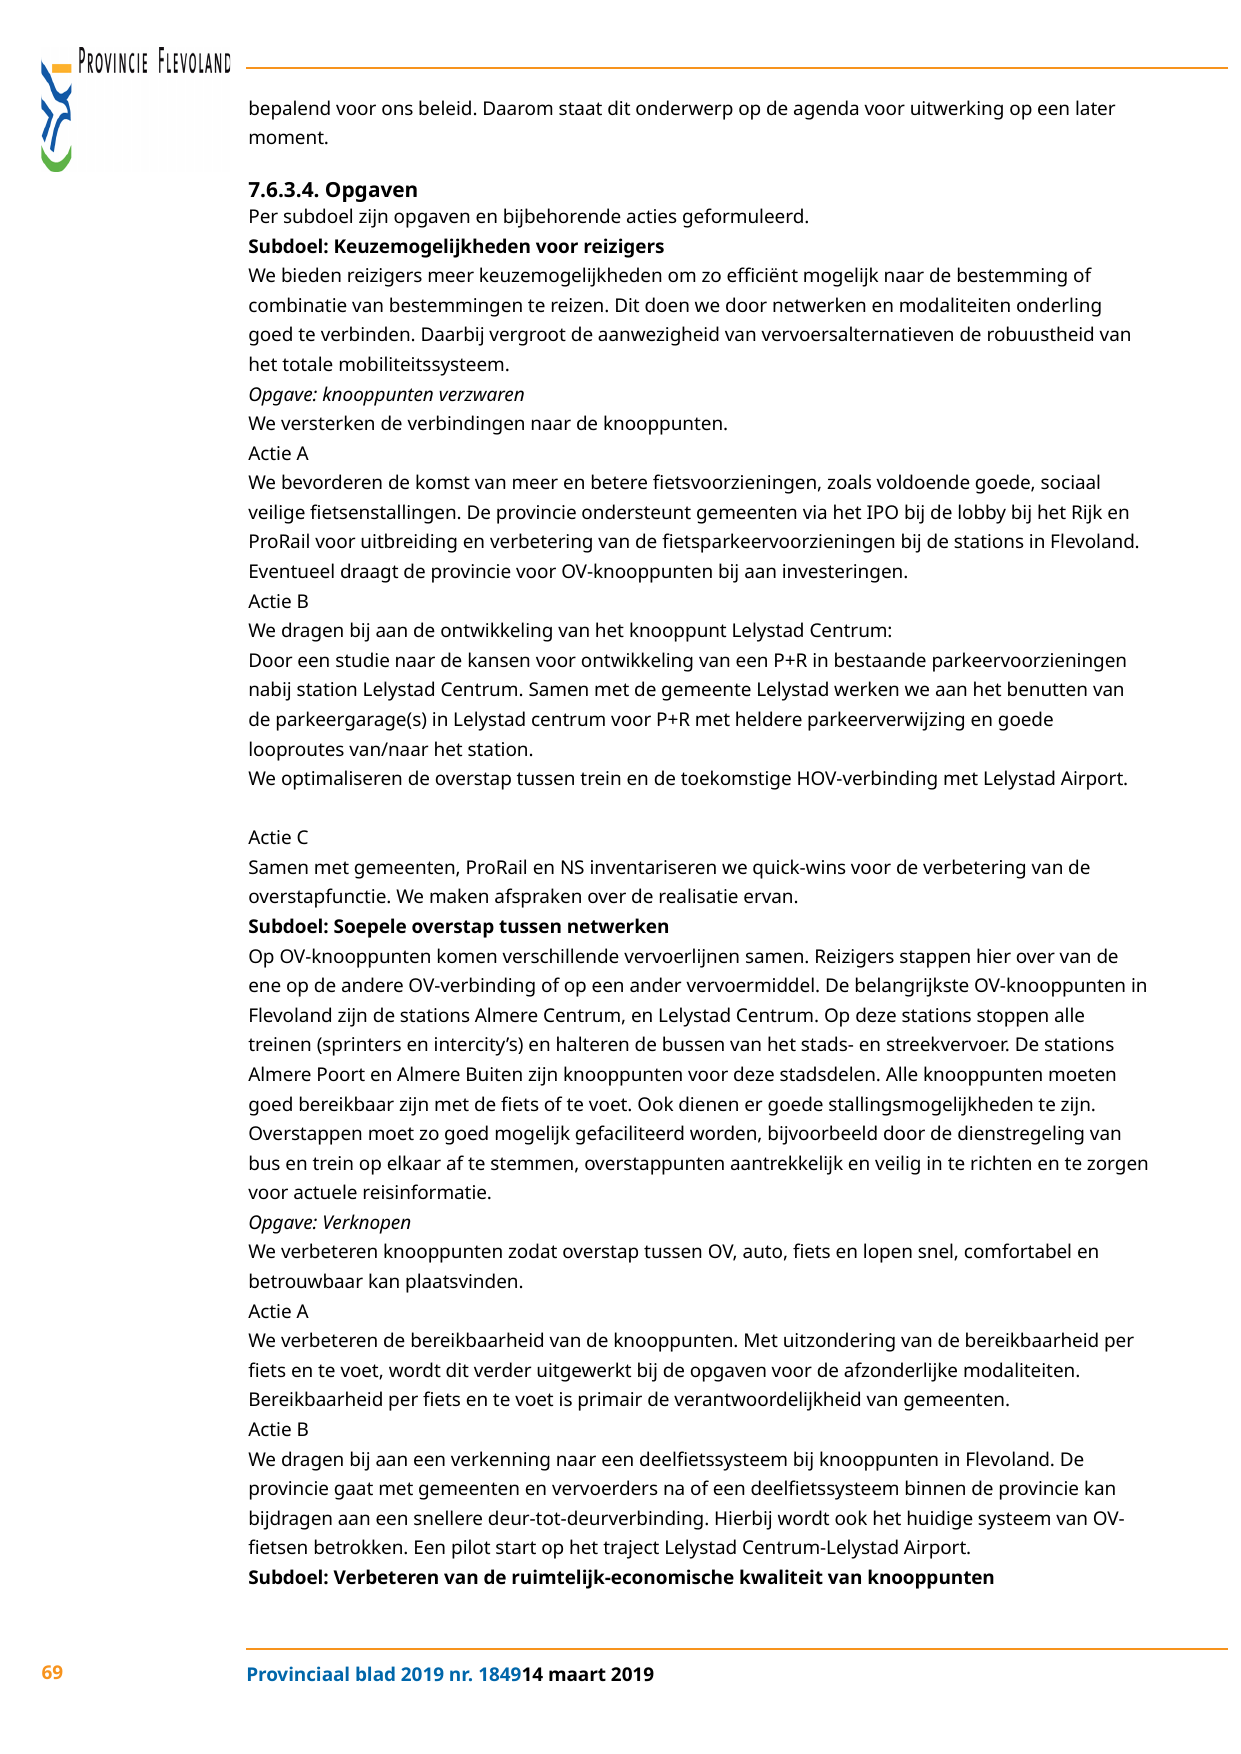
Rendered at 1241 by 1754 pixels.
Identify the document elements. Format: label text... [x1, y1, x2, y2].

text Subdoel: Verbeteren van de ruimtelijk-economische kwaliteit van knooppunten [248, 1564, 1152, 1590]
text Actie B [248, 588, 1152, 613]
text 7.6.3.4. Opgaven [248, 175, 1152, 203]
text We verbeteren de bereikbaarheid van de knooppunten. Met uitzondering van de bereikbaarheid per fiets en te voet, wordt dit verder uitgewerkt bij de opgaven voor de afzonderlijke modaliteiten. Bereikbaarheid per fiets en te voet is primair de verantwoordelijkheid van gemeenten. [248, 1327, 1152, 1412]
text Per subdoel zijn opgaven en bijbehorende acties geformuleerd. [248, 203, 1152, 229]
text Subdoel: Keuzemogelijkheden voor reizigers [248, 233, 1152, 258]
picture [41, 47, 231, 172]
text Subdoel: Soepele overstap tussen netwerken [248, 913, 1152, 939]
text Actie C [248, 824, 1152, 850]
text Opgave: Verknopen [248, 1209, 1152, 1235]
text Actie B [248, 1416, 1152, 1442]
text Overstappen moet zo goed mogelijk gefaciliteerd worden, bijvoorbeeld door de dienstregeling van bus en trein op elkaar af te stemmen, overstappunten aantrekkelijk en veilig in te richten en te zorgen voor actuele reisinformatie. [248, 1120, 1152, 1205]
text bepalend voor ons beleid. Daarom staat dit onderwerp op de agenda voor uitwerking op een later moment. [248, 95, 1152, 150]
text We verbeteren knooppunten zodat overstap tussen OV, auto, fiets en lopen snel, comfortabel en betrouwbaar kan plaatsvinden. [248, 1239, 1152, 1294]
text Actie A [248, 440, 1152, 466]
text Op OV-knooppunten komen verschillende vervoerlijnen samen. Reizigers stappen hier over van de ene op de andere OV-verbinding of op een ander vervoermiddel. De belangrijkste OV-knooppunten in Flevoland zijn de stations Almere Centrum, en Lelystad Centrum. Op deze stations stoppen alle treinen (sprinters en intercity’s) en halteren de bussen van het stads- en streekvervoer. De stations Almere Poort en Almere Buiten zijn knooppunten voor deze stadsdelen. Alle knooppunten moeten goed bereikbaar zijn met de fiets of te voet. Ook dienen er goede stallingsmogelijkheden te zijn. [248, 943, 1152, 1116]
text Opgave: knooppunten verzwaren [248, 381, 1152, 406]
text We versterken de verbindingen naar de knooppunten. [248, 410, 1152, 436]
text We bieden reizigers meer keuzemogelijkheden om zo efficiënt mogelijk naar de bestemming of combinatie van bestemmingen te reizen. Dit doen we door netwerken en modaliteiten onderling goed te verbinden. Daarbij vergroot de aanwezigheid van vervoersalternatieven de robuustheid van het totale mobiliteitssysteem. [248, 262, 1152, 377]
text Actie A [248, 1298, 1152, 1323]
text We optimaliseren de overstap tussen trein en de toekomstige HOV-verbinding met Lelystad Airport. [248, 765, 1152, 791]
text We dragen bij aan de ontwikkeling van het knooppunt Lelystad Centrum: [248, 617, 1152, 643]
text Samen met gemeenten, ProRail en NS inventariseren we quick-wins voor de verbetering van de overstapfunctie. We maken afspraken over de realisatie ervan. [248, 854, 1152, 909]
text We bevorderen de komst van meer en betere fietsvoorzieningen, zoals voldoende goede, sociaal veilige fietsenstallingen. De provincie ondersteunt gemeenten via het IPO bij de lobby bij het Rijk en ProRail voor uitbreiding en verbetering van de fietsparkeervoorzieningen bij de stations in Flevoland. Eventueel draagt de provincie voor OV-knooppunten bij aan investeringen. [248, 469, 1152, 584]
text Door een studie naar de kansen voor ontwikkeling van een P+R in bestaande parkeervoorzieningen nabij station Lelystad Centrum. Samen met de gemeente Lelystad werken we aan het benutten van de parkeergarage(s) in Lelystad centrum voor P+R met heldere parkeerverwijzing en goede looproutes van/naar het station. [248, 647, 1152, 761]
text We dragen bij aan een verkenning naar een deelfietssysteem bij knooppunten in Flevoland. De provincie gaat met gemeenten en vervoerders na of een deelfietssysteem binnen de provincie kan bijdragen aan een snellere deur-tot-deurverbinding. Hierbij wordt ook het huidige systeem van OV-fietsen betrokken. Een pilot start op het traject Lelystad Centrum-Lelystad Airport. [248, 1446, 1152, 1560]
